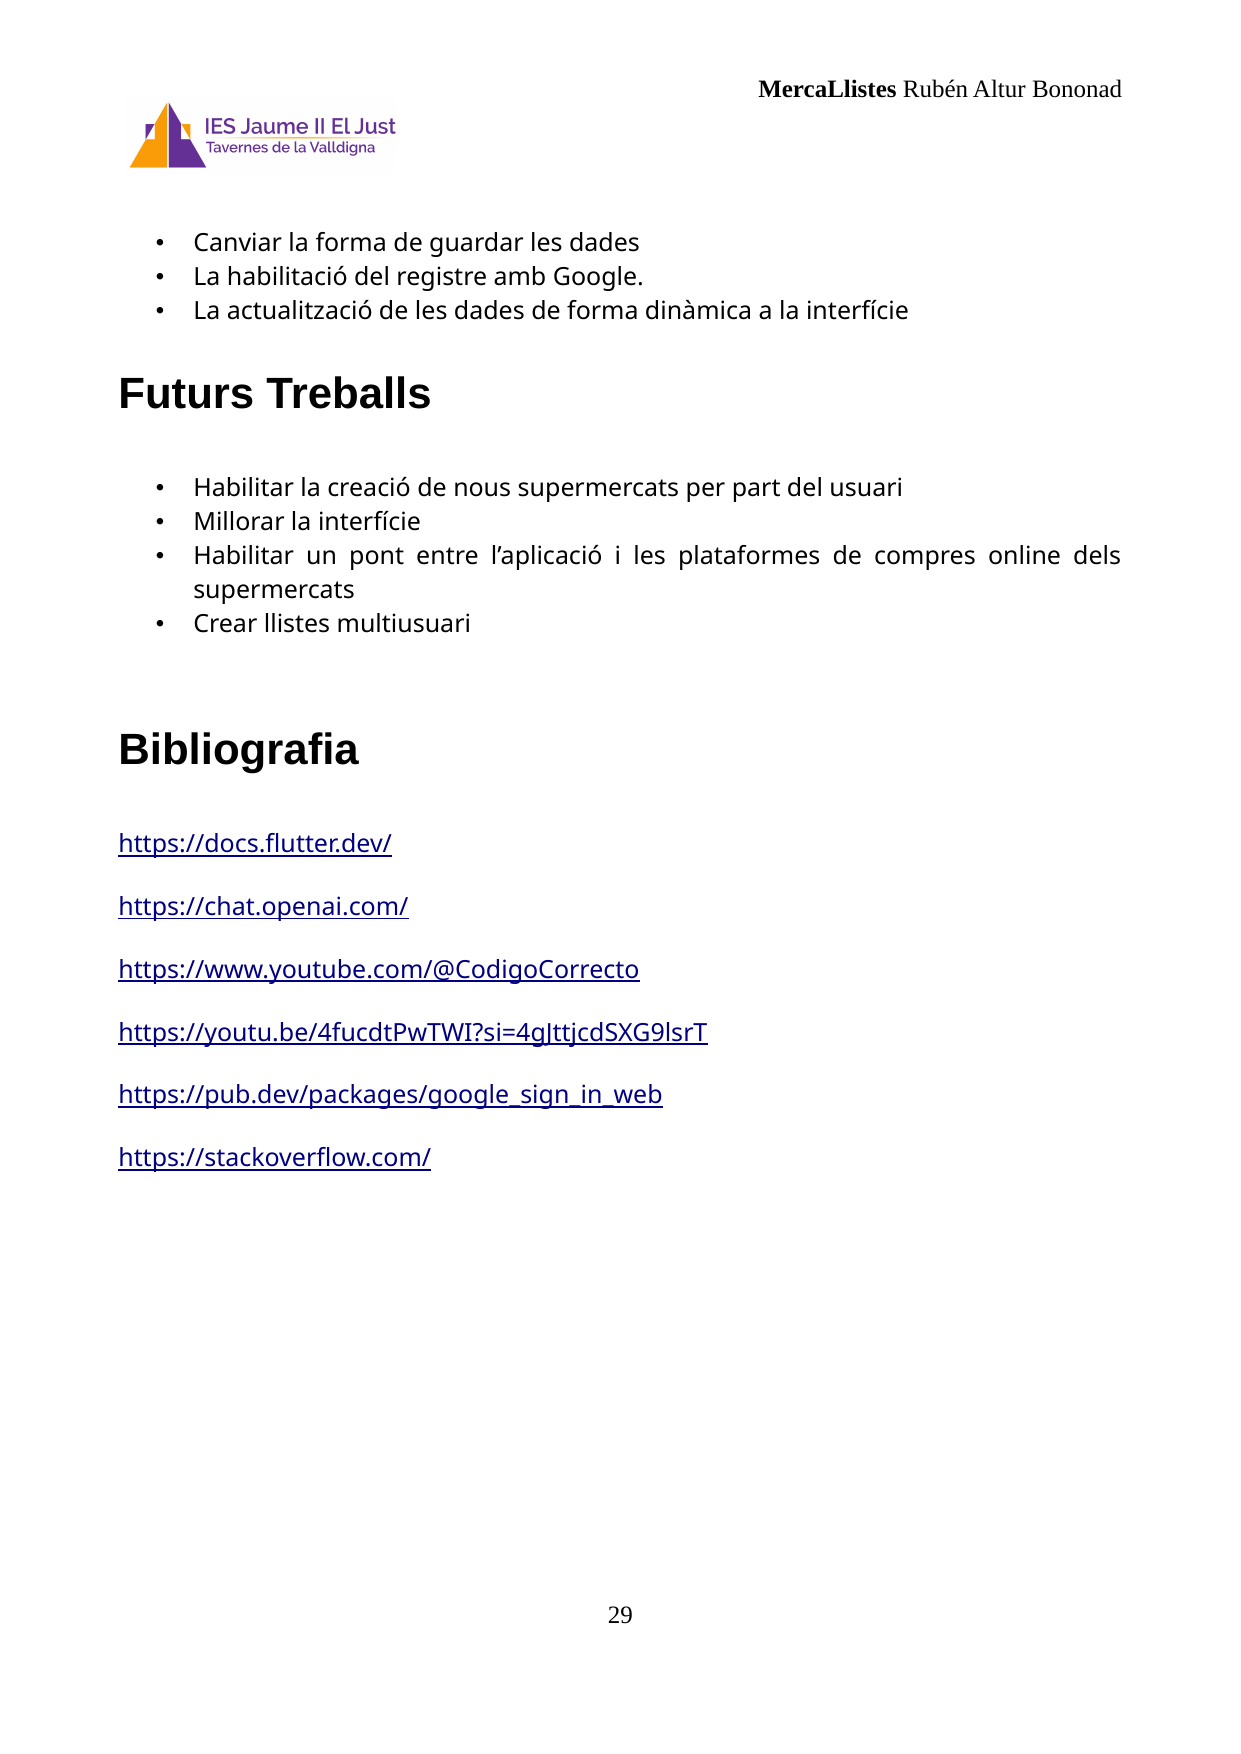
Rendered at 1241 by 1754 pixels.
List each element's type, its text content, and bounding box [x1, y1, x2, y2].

text Futurs Treballs [118, 367, 1122, 417]
list Habilitar la creació de nous supermercats per part del usuari [156, 469, 1122, 503]
list Crear llistes multiusuari [156, 606, 1122, 640]
list La habilitació del registre amb Google. [156, 258, 1122, 293]
list Habilitar un pont entre l’aplicació i les plataformes de compres online dels supermercats [156, 537, 1122, 606]
list Canviar la forma de guardar les dades [156, 224, 1122, 258]
text https://stackoverflow.com/ [118, 1140, 1122, 1174]
text https://youtu.be/4fucdtPwTWI?si=4gJttjcdSXG9lsrT [118, 1014, 1122, 1048]
text https://docs.flutter.dev/ [118, 826, 1122, 860]
text Bibliografia [118, 724, 1122, 774]
text https://pub.dev/packages/google_sign_in_web [118, 1077, 1122, 1111]
text https://www.youtube.com/@CodigoCorrecto [118, 952, 1122, 986]
text https://chat.openai.com/ [118, 889, 1122, 923]
list Millorar la interfície [156, 503, 1122, 537]
list La actualització de les dades de forma dinàmica a la interfície [156, 293, 1122, 327]
